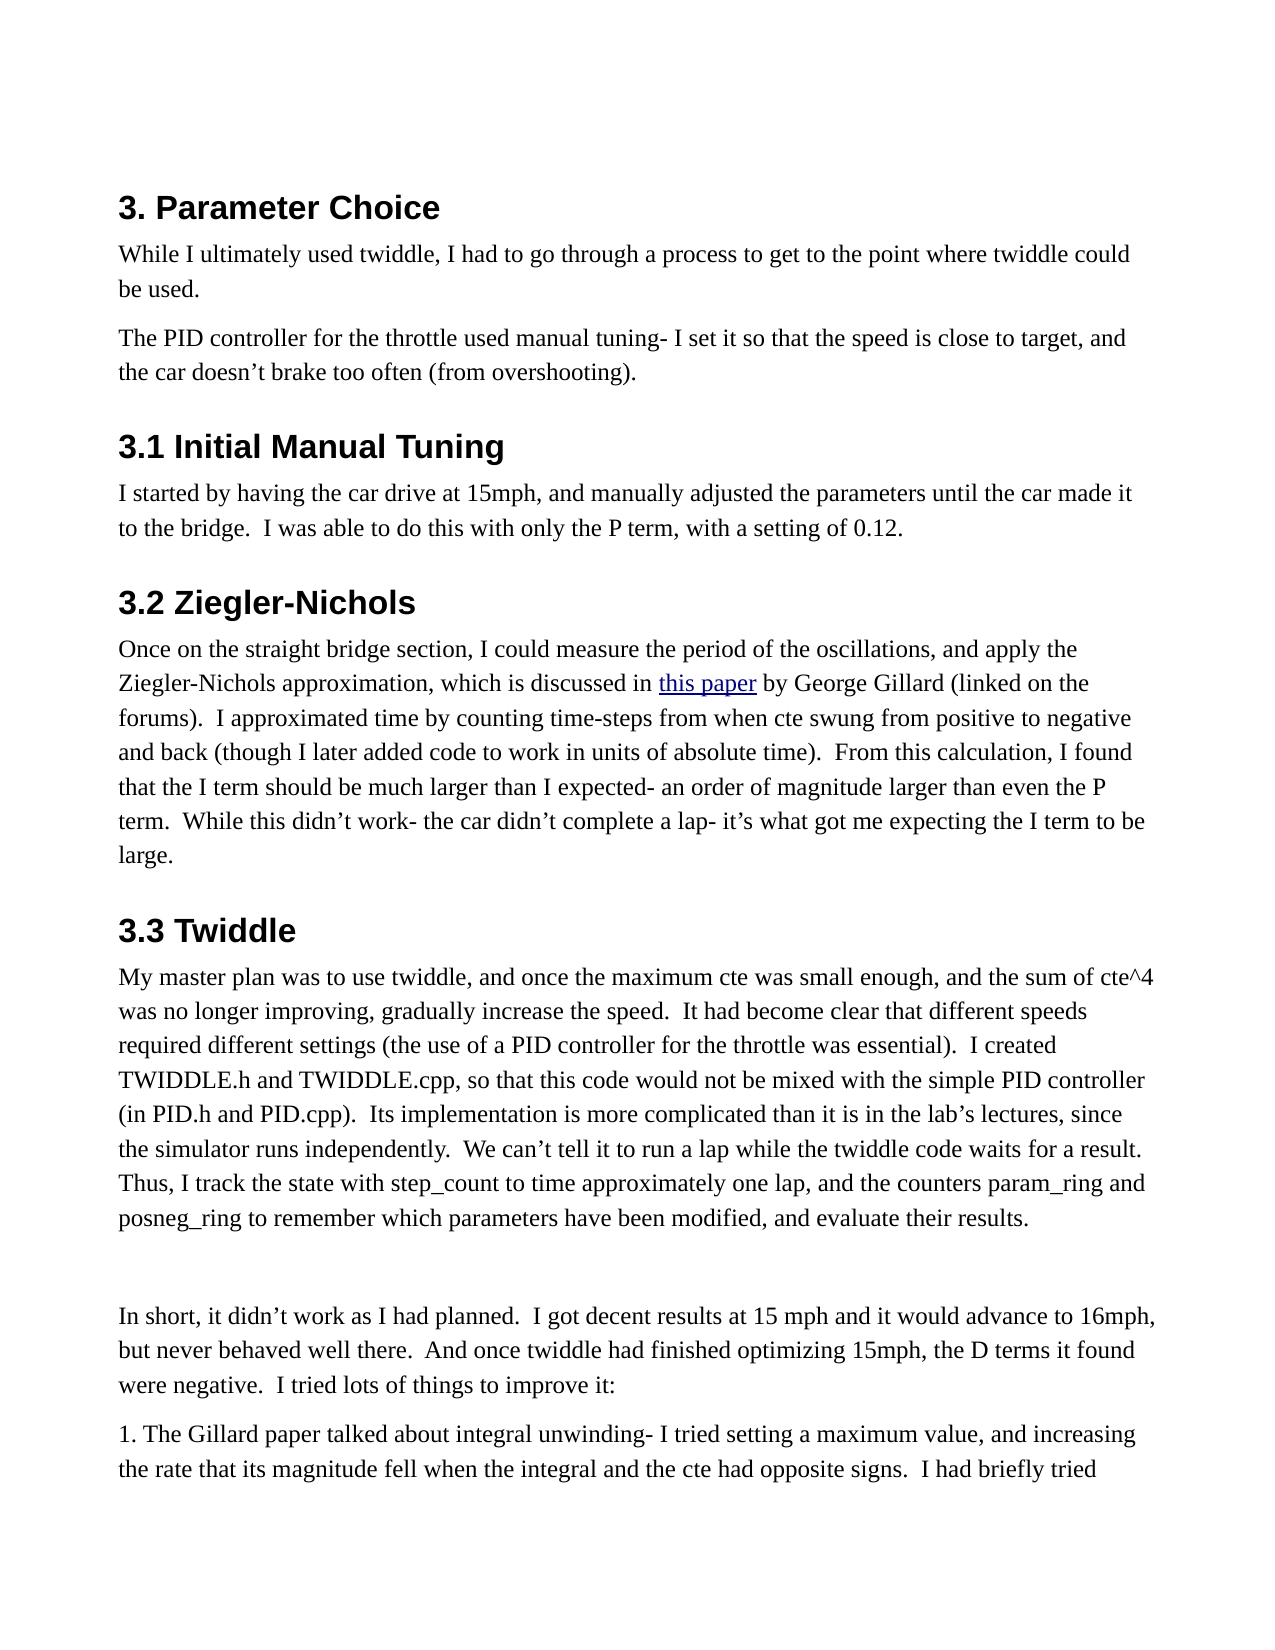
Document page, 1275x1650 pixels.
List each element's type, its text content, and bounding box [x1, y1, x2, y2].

text The PID controller for the throttle used manual tuning- I set it so that the speed is close to target, and the car doesn’t brake too often (from overshooting). [118, 323, 1157, 386]
text 1. The Gillard paper talked about integral unwinding- I tried setting a maximum value, and increasing the rate that its magnitude fell when the integral and the cte had opposite signs. I had briefly tried [118, 1419, 1157, 1482]
subtitle 3.3 Twiddle [118, 911, 1157, 949]
text Once on the straight bridge section, I could measure the period of the oscillations, and apply the Ziegler-Nichols approximation, which is discussed in this paper by George Gillard (linked on the forums). I approximated time by counting time-steps from when cte swung from positive to negative and back (though I later added code to work in units of absolute time). From this calculation, I found that the I term should be much larger than I expected- an order of magnitude larger than even the P term. While this didn’t work- the car didn’t complete a lap- it’s what got me expecting the I term to be large. [118, 634, 1157, 869]
subtitle 3.1 Initial Manual Tuning [118, 427, 1157, 466]
text My master plan was to use twiddle, and once the maximum cte was small enough, and the sum of cte^4 was no longer improving, gradually increase the speed. It had become clear that different speeds required different settings (the use of a PID controller for the throttle was essential). I created TWIDDLE.h and TWIDDLE.cpp, so that this code would not be mixed with the simple PID controller (in PID.h and PID.cpp). Its implementation is more complicated than it is in the lab’s lectures, since the simulator runs independently. We can’t tell it to run a lap while the twiddle code waits for a result. Thus, I track the state with step_count to time approximately one lap, and the counters param_ring and posneg_ring to remember which parameters have been modified, and evaluate their results. [118, 962, 1157, 1232]
text I started by having the car drive at 15mph, and manually adjusted the parameters until the car made it to the bridge. I was able to do this with only the P term, with a setting of 0.12. [118, 478, 1157, 541]
subtitle 3. Parameter Choice [118, 188, 1157, 227]
text While I ultimately used twiddle, I had to go through a process to get to the point where twiddle could be used. [118, 239, 1157, 302]
text In short, it didn’t work as I had planned. I got decent results at 15 mph and it would advance to 16mph, but never behaved well there. And once twiddle had finished optimizing 15mph, the D terms it found were negative. I tried lots of things to improve it: [118, 1301, 1157, 1399]
subtitle 3.2 Ziegler-Nichols [118, 583, 1157, 621]
